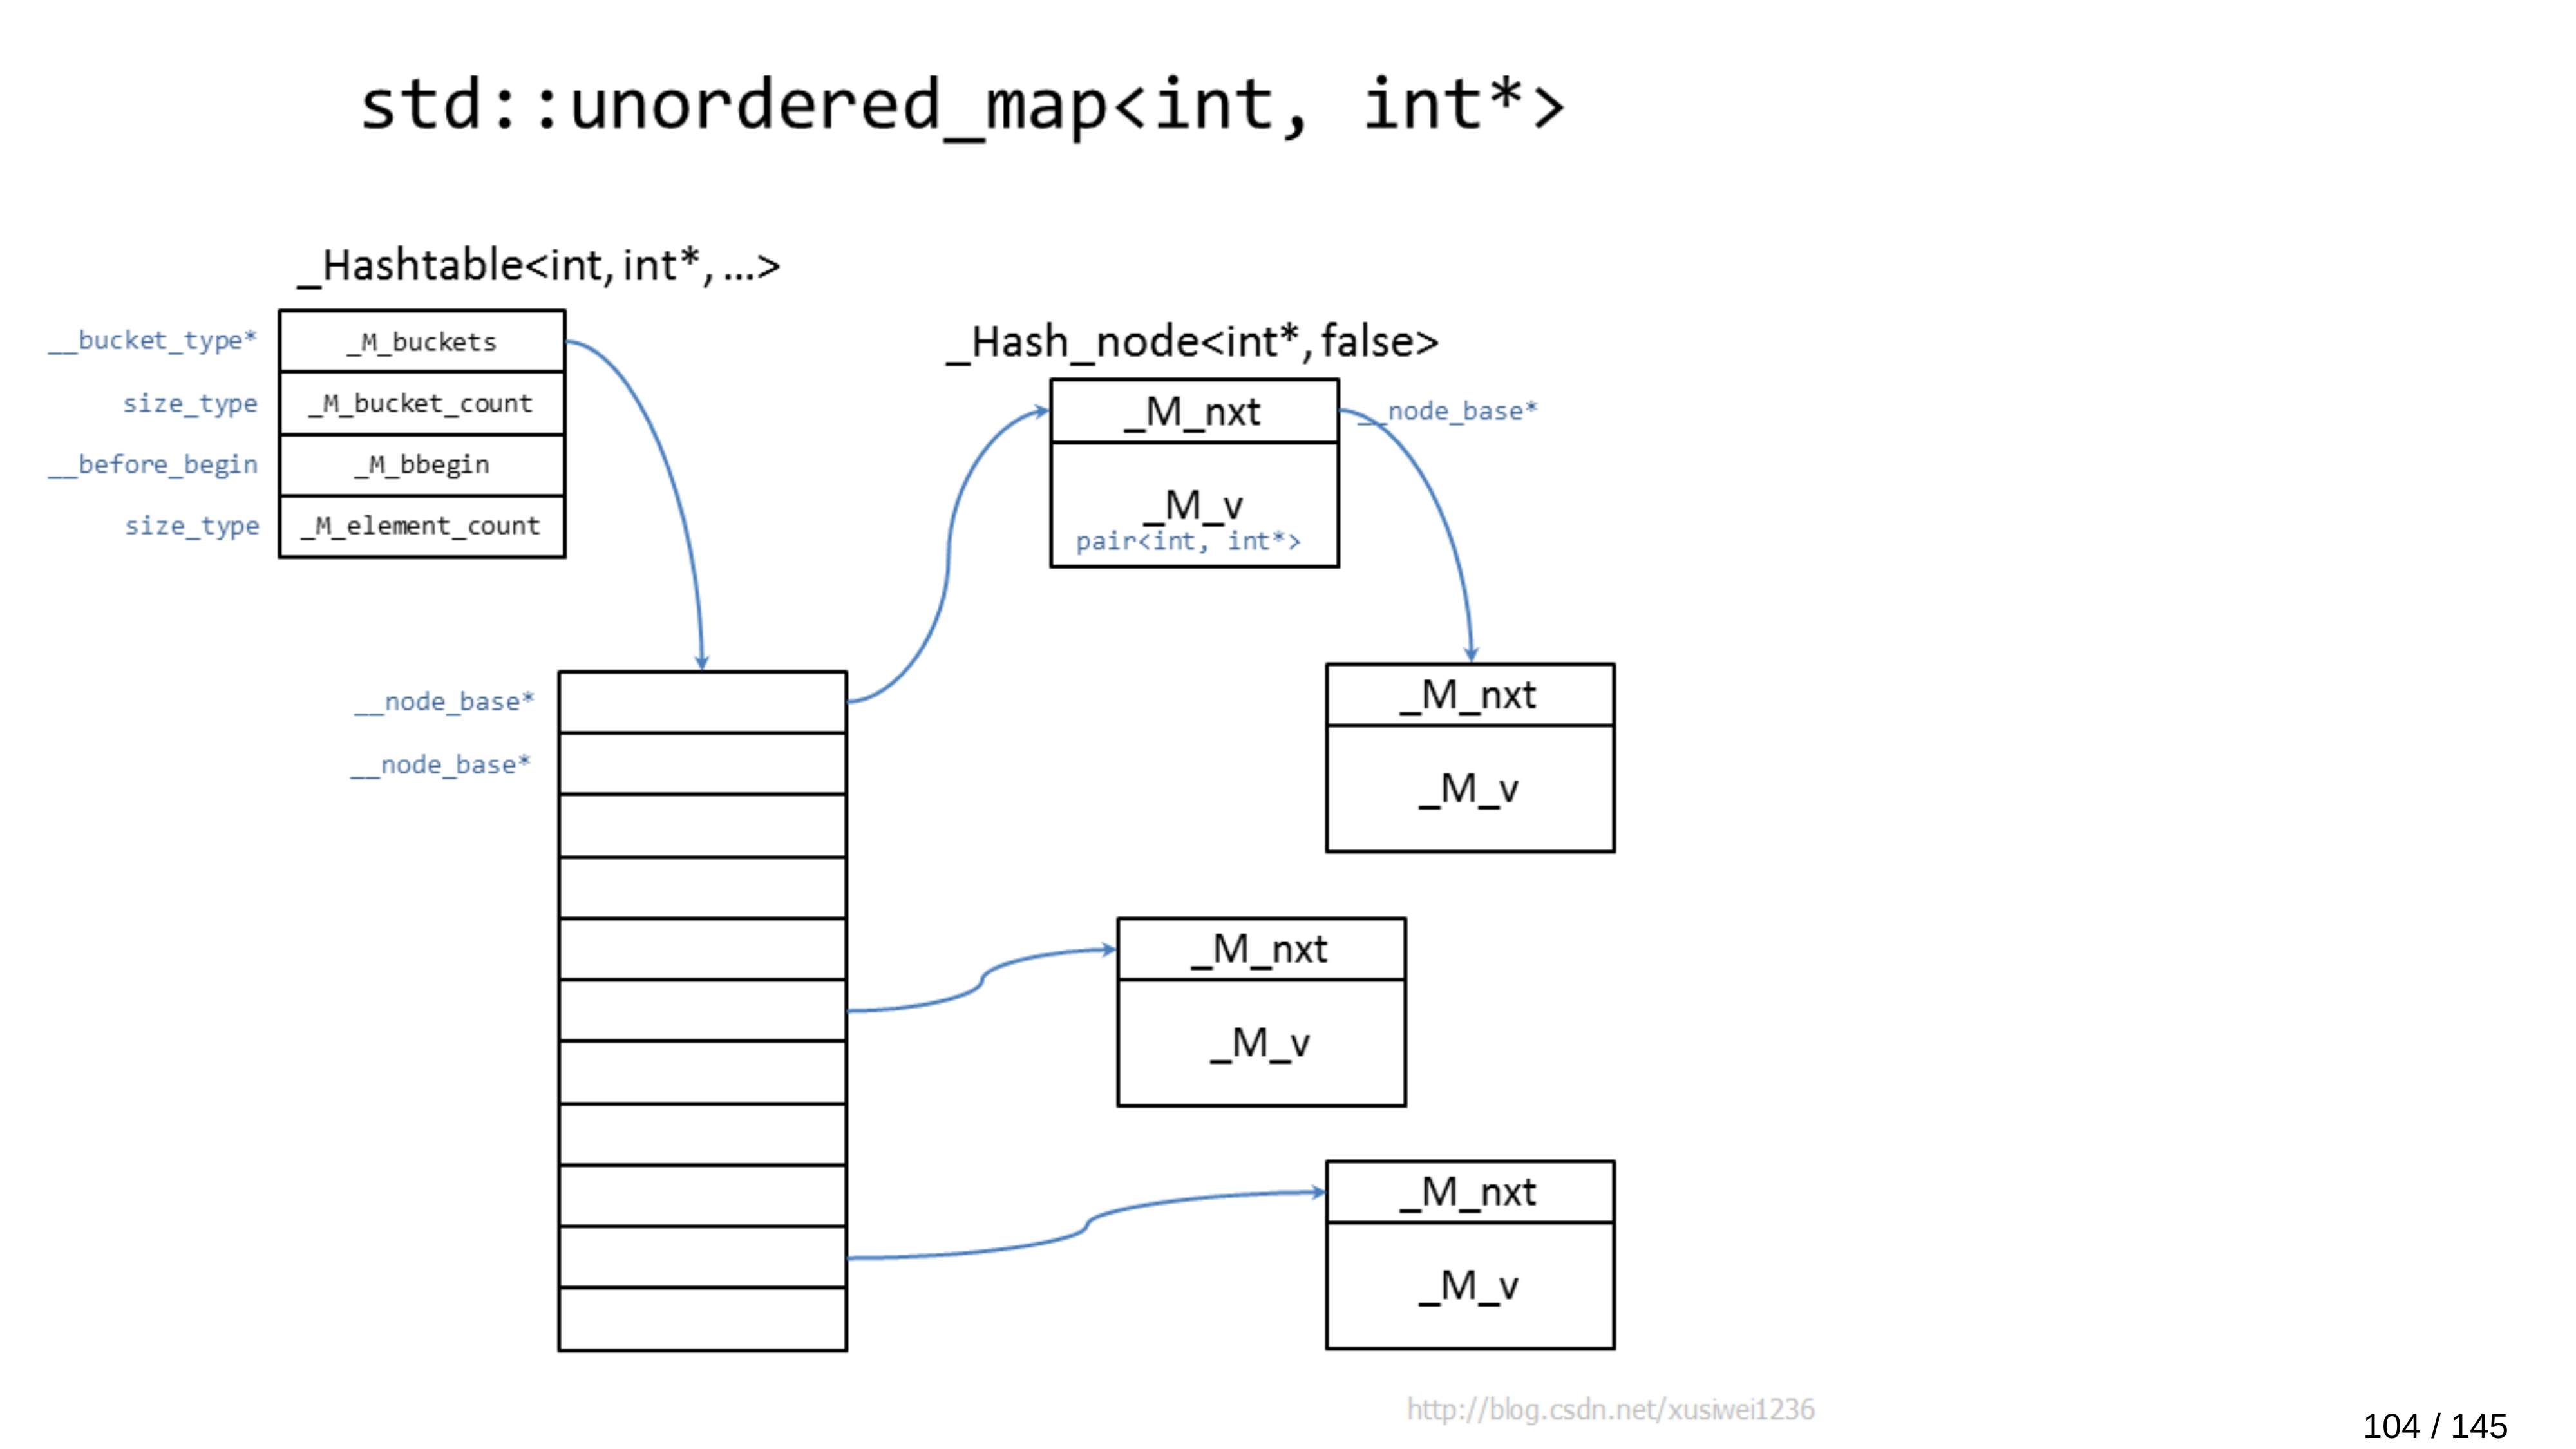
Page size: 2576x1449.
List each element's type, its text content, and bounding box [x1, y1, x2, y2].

picture [14, 15, 1862, 1430]
text_box <number> / 145 [2353, 1402, 2576, 1449]
